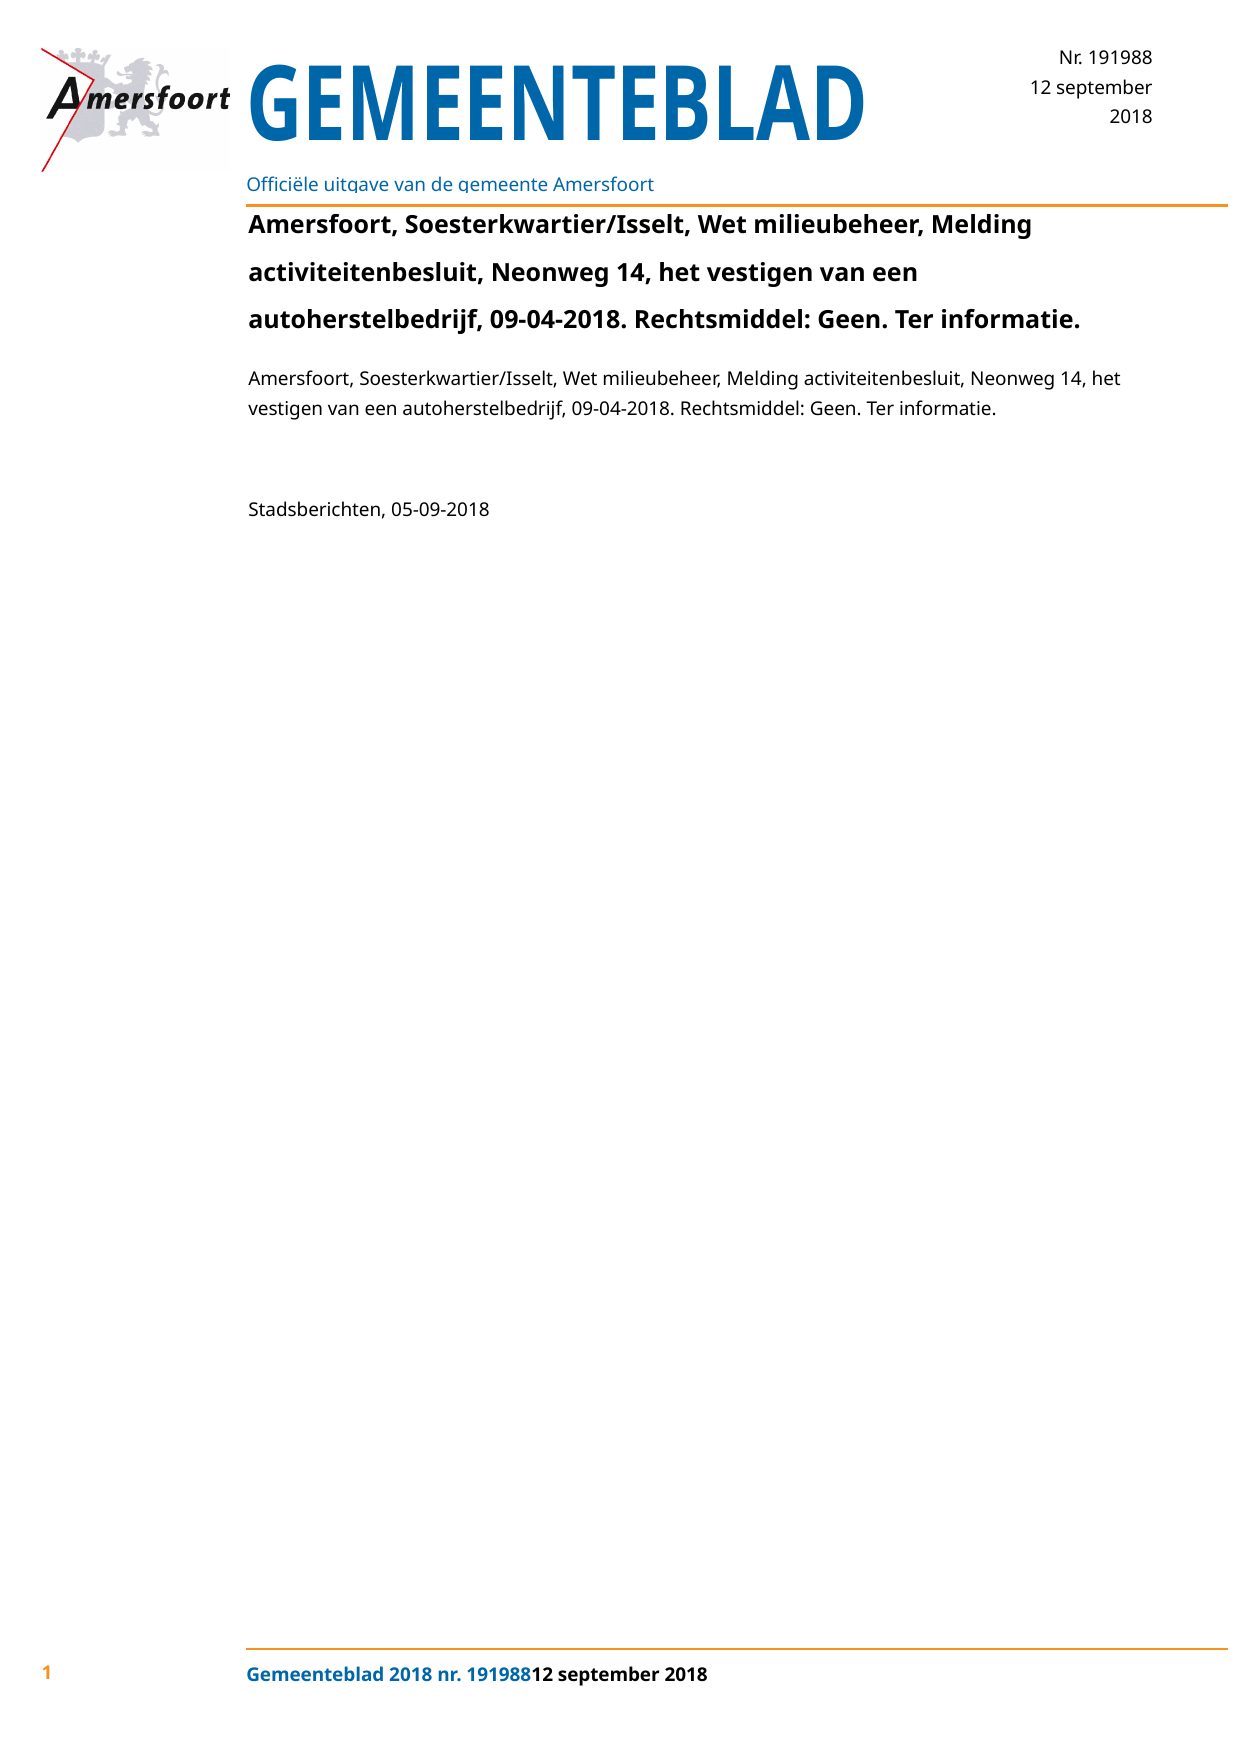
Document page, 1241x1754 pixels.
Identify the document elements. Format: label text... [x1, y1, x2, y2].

text Amersfoort, Soesterkwartier/Isselt, Wet milieubeheer, Melding activiteitenbesluit, Neonweg 14, het vestigen van een autoherstelbedrijf, 09-04-2018. Rechtsmiddel: Geen. Ter informatie. [248, 366, 1152, 421]
text Amersfoort, Soesterkwartier/Isselt, Wet milieubeheer, Melding activiteitenbesluit, Neonweg 14, het vestigen van een autoherstelbedrijf, 09-04-2018. Rechtsmiddel: Geen. Ter informatie. [248, 207, 1152, 336]
picture [41, 47, 231, 172]
text Stadsberichten, 05-09-2018 [248, 496, 1152, 522]
